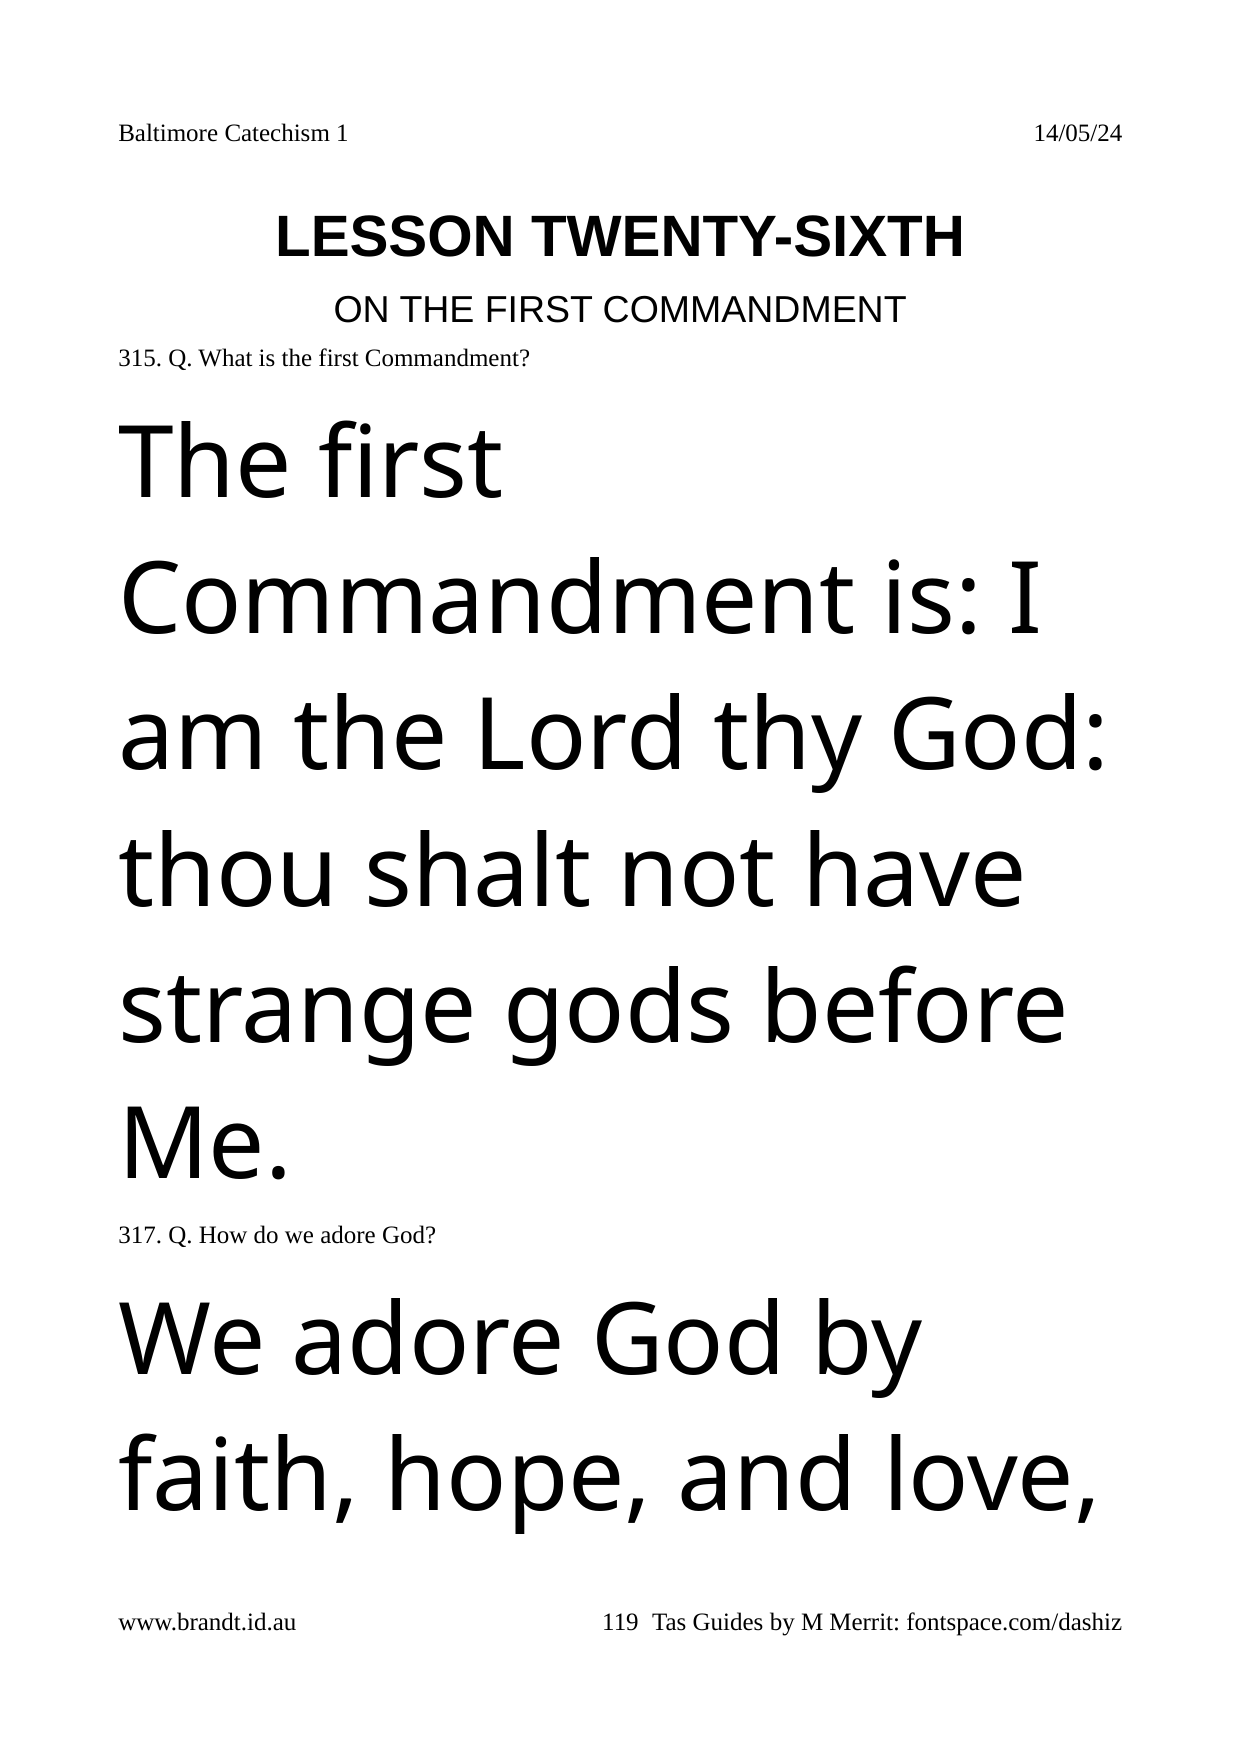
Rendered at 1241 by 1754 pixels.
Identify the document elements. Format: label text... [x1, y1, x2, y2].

title LESSON TWENTY-SIXTH [118, 201, 1122, 268]
text 317. Q. How do we adore God? [118, 1220, 1122, 1248]
text 315. Q. What is the first Commandment? [118, 343, 1122, 372]
text We adore God by faith, hope, and love, [118, 1267, 1122, 1540]
subtitle ON THE FIRST COMMANDMENT [118, 287, 1122, 330]
text The first Commandment is: I am the Lord thy God: thou shalt not have strange gods before Me. [118, 390, 1122, 1208]
